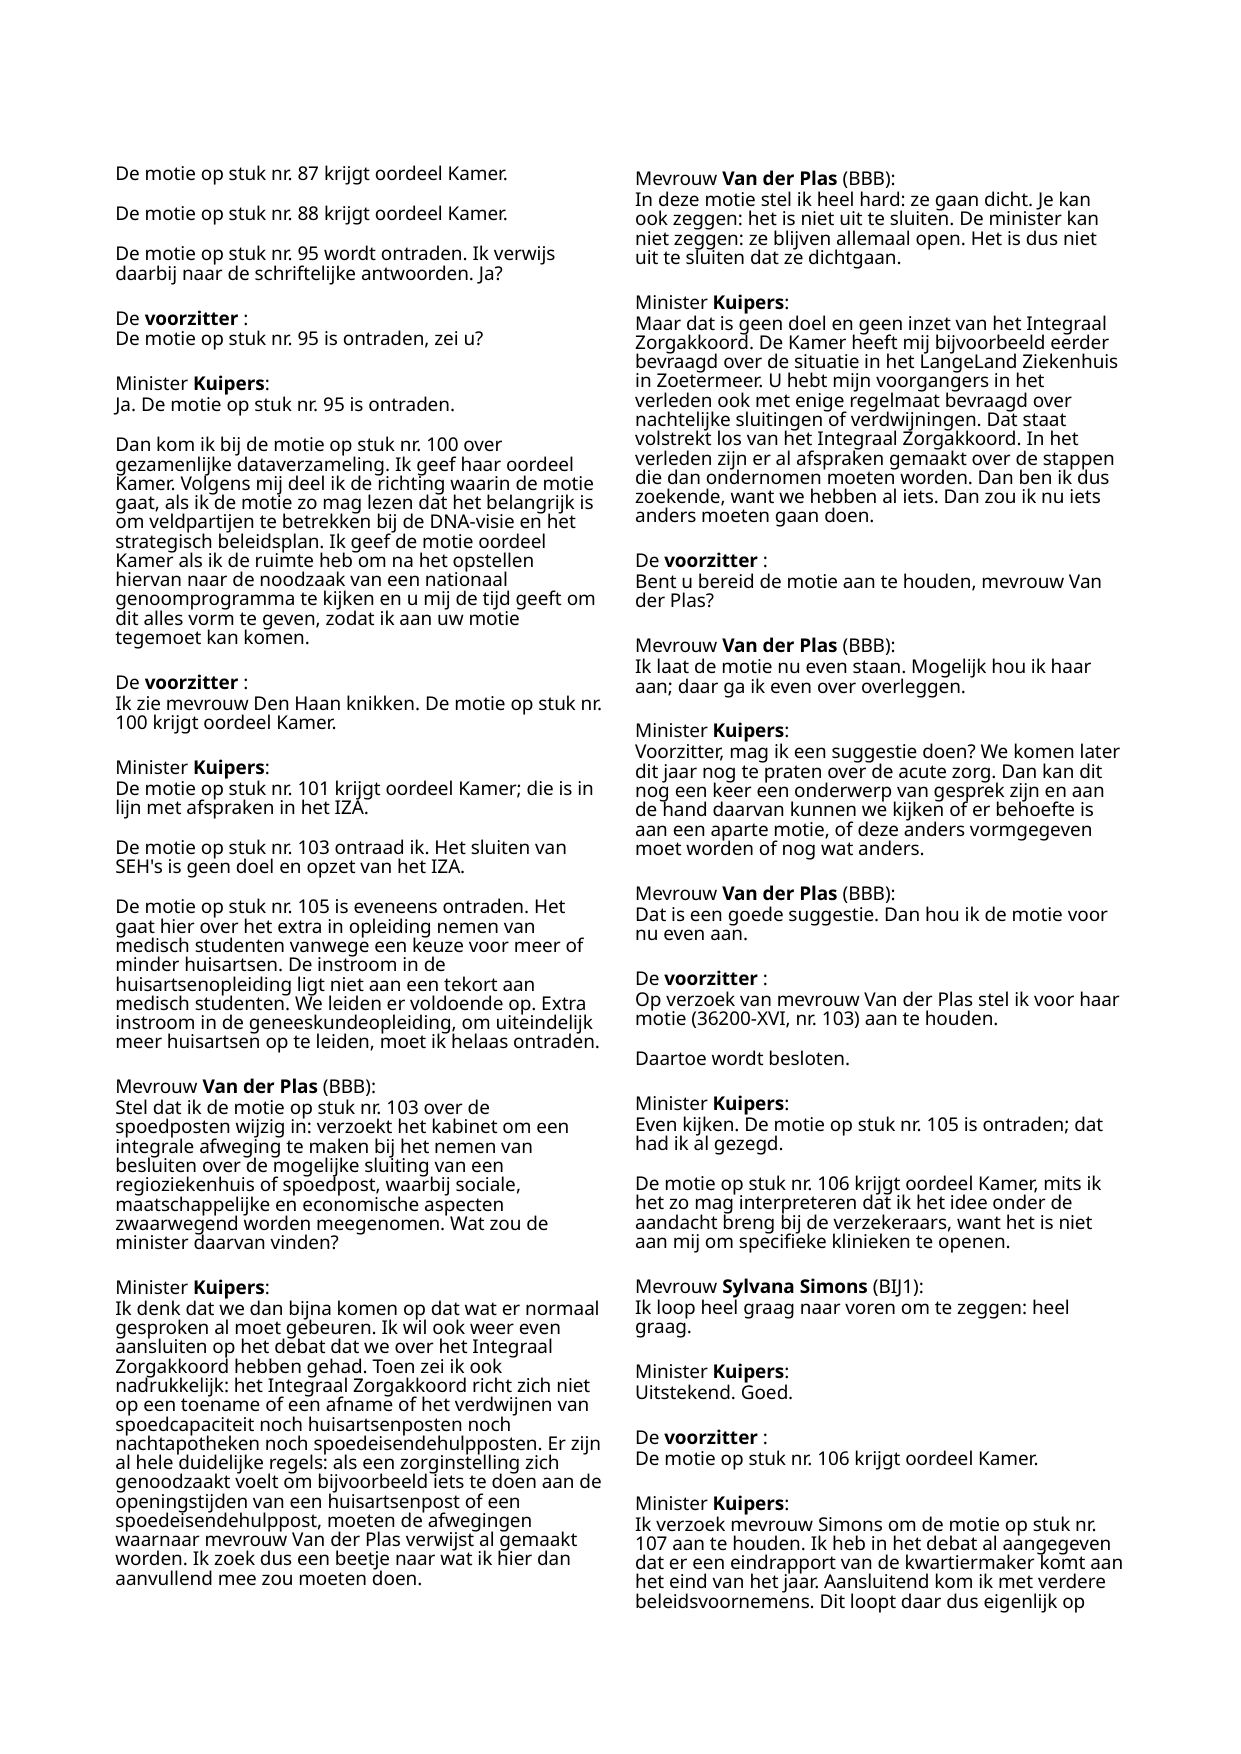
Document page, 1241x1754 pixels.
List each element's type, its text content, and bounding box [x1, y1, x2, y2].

text De voorzitter : [115, 305, 605, 330]
text Ik denk dat we dan bijna komen op dat wat er normaal gesproken al moet gebeuren. Ik wil ook weer even aansluiten op het debat dat we over het Integraal Zorgakkoord hebben gehad. Toen zei ik ook nadrukkelijk: het Integraal Zorgakkoord richt zich niet op een toename of een afname of het verdwijnen van spoedcapaciteit noch huisartsenposten noch nachtapotheken noch spoedeisendehulpposten. Er zijn al hele duidelijke regels: als een zorginstelling zich genoodzaakt voelt om bijvoorbeeld iets te doen aan de openingstijden van een huisartsenpost of een spoedeisendehulppost, moeten de afwegingen waarnaar mevrouw Van der Plas verwijst al gemaakt worden. Ik zoek dus een beetje naar wat ik hier dan aanvullend mee zou moeten doen. [115, 1300, 605, 1589]
text Minister Kuipers: [635, 718, 1125, 743]
text Minister Kuipers: [115, 1274, 605, 1300]
text Maar dat is geen doel en geen inzet van het Integraal Zorgakkoord. De Kamer heeft mij bijvoorbeeld eerder bevraagd over de situatie in het LangeLand Ziekenhuis in Zoetermeer. U hebt mijn voorgangers in het verleden ook met enige regelmaat bevraagd over nachtelijke sluitingen of verdwijningen. Dat staat volstrekt los van het Integraal Zorgakkoord. In het verleden zijn er al afspraken gemaakt over de stappen die dan ondernomen moeten worden. Dan ben ik dus zoekende, want we hebben al iets. Dan zou ik nu iets anders moeten gaan doen. [635, 315, 1125, 527]
text Ik verzoek mevrouw Simons om de motie op stuk nr. 107 aan te houden. Ik heb in het debat al aangegeven dat er een eindrapport van de kwartiermaker komt aan het eind van het jaar. Aansluitend kom ik met verdere beleidsvoornemens. Dit loopt daar dus eigenlijk op [635, 1516, 1125, 1612]
text Mevrouw Van der Plas (BBB): [635, 165, 1125, 191]
text De motie op stuk nr. 103 ontraad ik. Het sluiten van SEH's is geen doel en opzet van het IZA. [115, 839, 605, 878]
text Minister Kuipers: [635, 1358, 1125, 1384]
text De motie op stuk nr. 106 krijgt oordeel Kamer, mits ik het zo mag interpreteren dat ik het idee onder de aandacht breng bij de verzekeraars, want het is niet aan mij om specifieke klinieken te openen. [635, 1175, 1125, 1252]
text Daartoe wordt besloten. [635, 1050, 1125, 1069]
text De motie op stuk nr. 106 krijgt oordeel Kamer. [635, 1450, 1125, 1469]
text Op verzoek van mevrouw Van der Plas stel ik voor haar motie (36200-XVI, nr. 103) aan te houden. [635, 991, 1125, 1029]
text De voorzitter : [635, 965, 1125, 991]
text Dat is een goede suggestie. Dan hou ik de motie voor nu even aan. [635, 906, 1125, 944]
text Dan kom ik bij de motie op stuk nr. 100 over gezamenlijke dataverzameling. Ik geef haar oordeel Kamer. Volgens mij deel ik de richting waarin de motie gaat, als ik de motie zo mag lezen dat het belangrijk is om veldpartijen te betrekken bij de DNA-visie en het strategisch beleidsplan. Ik geef de motie oordeel Kamer als ik de ruimte heb om na het opstellen hiervan naar de noodzaak van een nationaal genoomprogramma te kijken en u mij de tijd geeft om dit alles vorm te geven, zodat ik aan uw motie tegemoet kan komen. [115, 436, 605, 648]
text De voorzitter : [115, 669, 605, 695]
text Ik zie mevrouw Den Haan knikken. De motie op stuk nr. 100 krijgt oordeel Kamer. [115, 695, 605, 733]
text De motie op stuk nr. 87 krijgt oordeel Kamer. [115, 165, 605, 184]
text De motie op stuk nr. 95 is ontraden, zei u? [115, 330, 605, 350]
text De motie op stuk nr. 95 wordt ontraden. Ik verwijs daarbij naar de schriftelijke antwoorden. Ja? [115, 245, 605, 284]
text De motie op stuk nr. 88 krijgt oordeel Kamer. [115, 205, 605, 224]
text De voorzitter : [635, 547, 1125, 573]
text Mevrouw Van der Plas (BBB): [635, 880, 1125, 906]
text Even kijken. De motie op stuk nr. 105 is ontraden; dat had ik al gezegd. [635, 1116, 1125, 1154]
text Mevrouw Van der Plas (BBB): [635, 633, 1125, 658]
text De voorzitter : [635, 1424, 1125, 1450]
text In deze motie stel ik heel hard: ze gaan dicht. Je kan ook zeggen: het is niet uit te sluiten. De minister kan niet zeggen: ze blijven allemaal open. Het is dus niet uit te sluiten dat ze dichtgaan. [635, 191, 1125, 268]
text Stel dat ik de motie op stuk nr. 103 over de spoedposten wijzig in: verzoekt het kabinet om een integrale afweging te maken bij het nemen van besluiten over de mogelijke sluiting van een regioziekenhuis of spoedpost, waarbij sociale, maatschappelijke en economische aspecten zwaarwegend worden meegenomen. Wat zou de minister daarvan vinden? [115, 1099, 605, 1253]
text Minister Kuipers: [635, 1090, 1125, 1116]
text Minister Kuipers: [115, 371, 605, 396]
text Minister Kuipers: [115, 754, 605, 780]
text Bent u bereid de motie aan te houden, mevrouw Van der Plas? [635, 573, 1125, 612]
text Minister Kuipers: [635, 1490, 1125, 1516]
text Mevrouw Sylvana Simons (BIJ1): [635, 1273, 1125, 1299]
text Minister Kuipers: [635, 289, 1125, 315]
text Voorzitter, mag ik een suggestie doen? We komen later dit jaar nog te praten over de acute zorg. Dan kan dit nog een keer een onderwerp van gesprek zijn en aan de hand daarvan kunnen we kijken of er behoefte is aan een aparte motie, of deze anders vormgegeven moet worden of nog wat anders. [635, 743, 1125, 859]
text Mevrouw Van der Plas (BBB): [115, 1073, 605, 1099]
text Uitstekend. Goed. [635, 1384, 1125, 1403]
text De motie op stuk nr. 101 krijgt oordeel Kamer; die is in lijn met afspraken in het IZA. [115, 780, 605, 818]
text Ik laat de motie nu even staan. Mogelijk hou ik haar aan; daar ga ik even over overleggen. [635, 658, 1125, 697]
text De motie op stuk nr. 105 is eveneens ontraden. Het gaat hier over het extra in opleiding nemen van medisch studenten vanwege een keuze voor meer of minder huisartsen. De instroom in de huisartsenopleiding ligt niet aan een tekort aan medisch studenten. We leiden er voldoende op. Extra instroom in de geneeskundeopleiding, om uiteindelijk meer huisartsen op te leiden, moet ik helaas ontraden. [115, 898, 605, 1053]
text Ja. De motie op stuk nr. 95 is ontraden. [115, 396, 605, 416]
text Ik loop heel graag naar voren om te zeggen: heel graag. [635, 1299, 1125, 1337]
